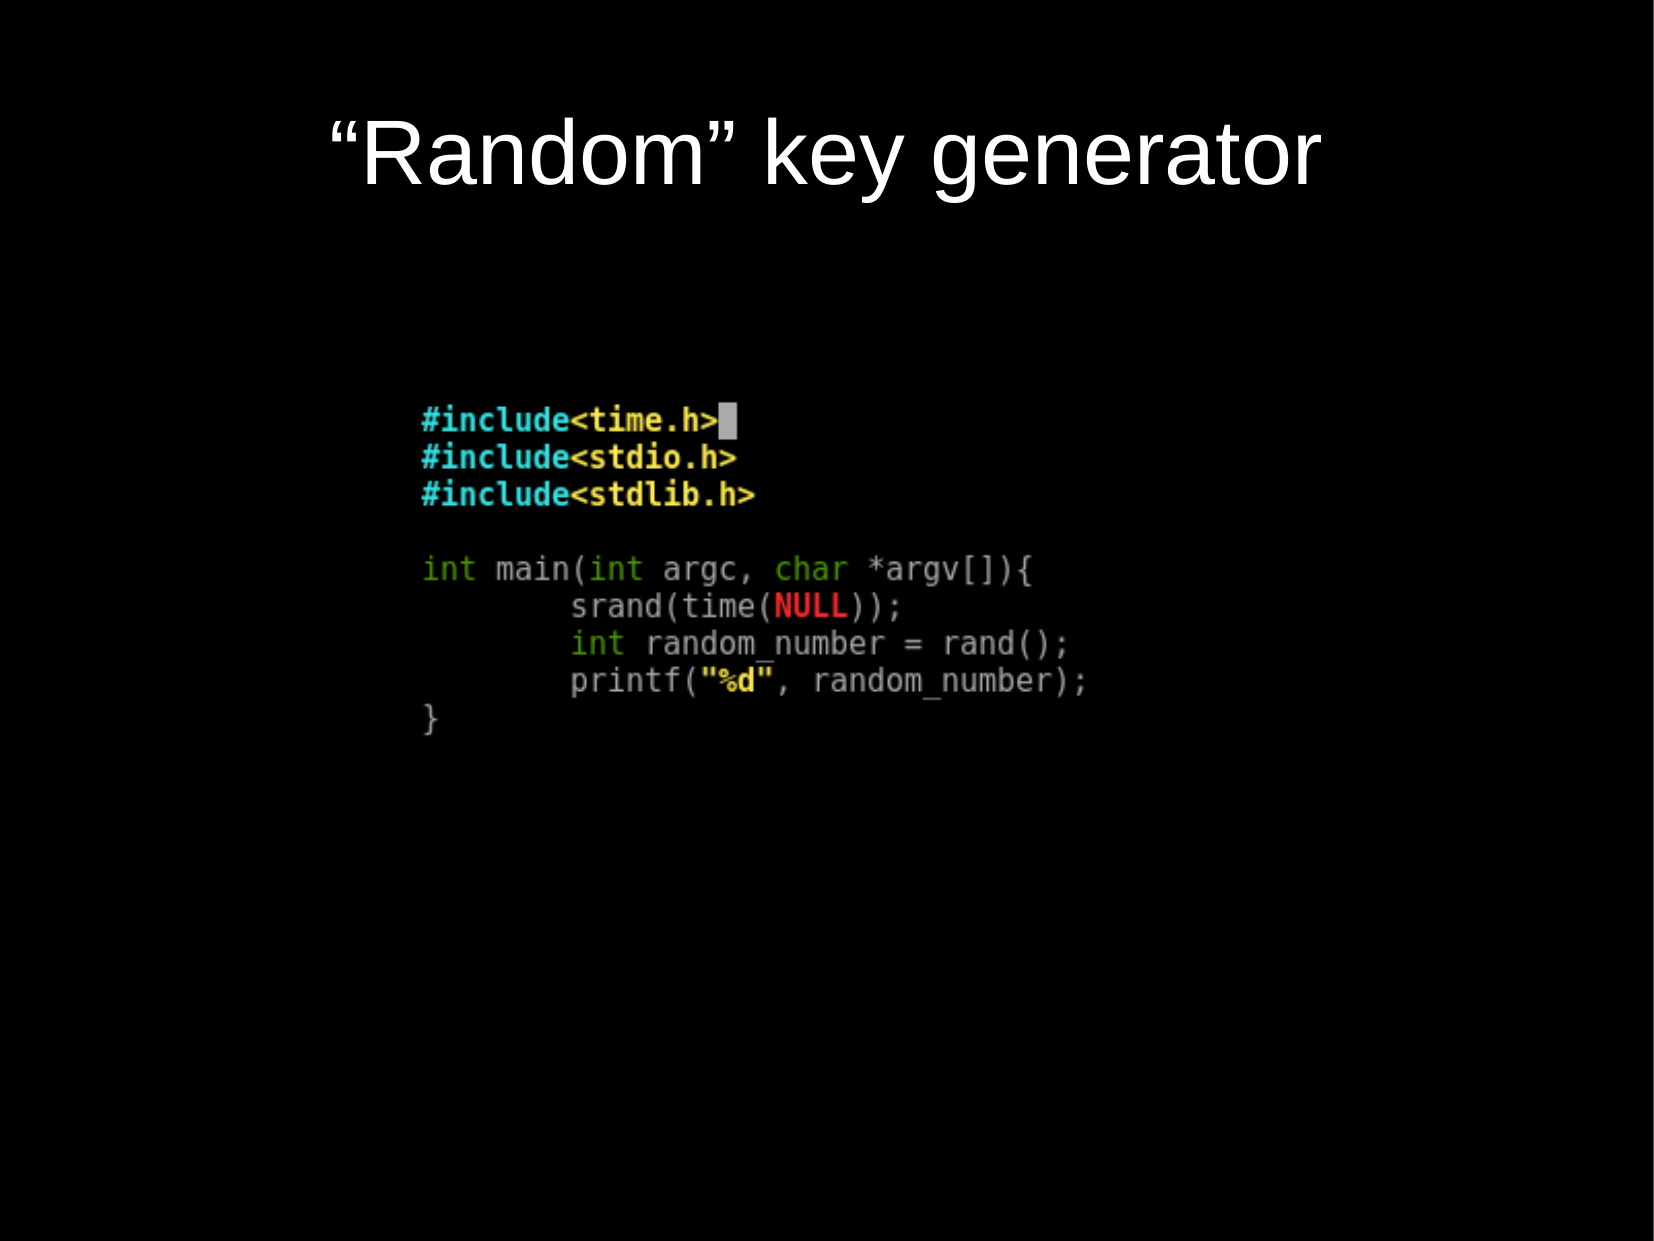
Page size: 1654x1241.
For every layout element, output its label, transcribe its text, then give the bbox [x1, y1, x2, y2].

title “Random” key generator [82, 49, 1571, 257]
picture [0, 0, 1654, 1241]
